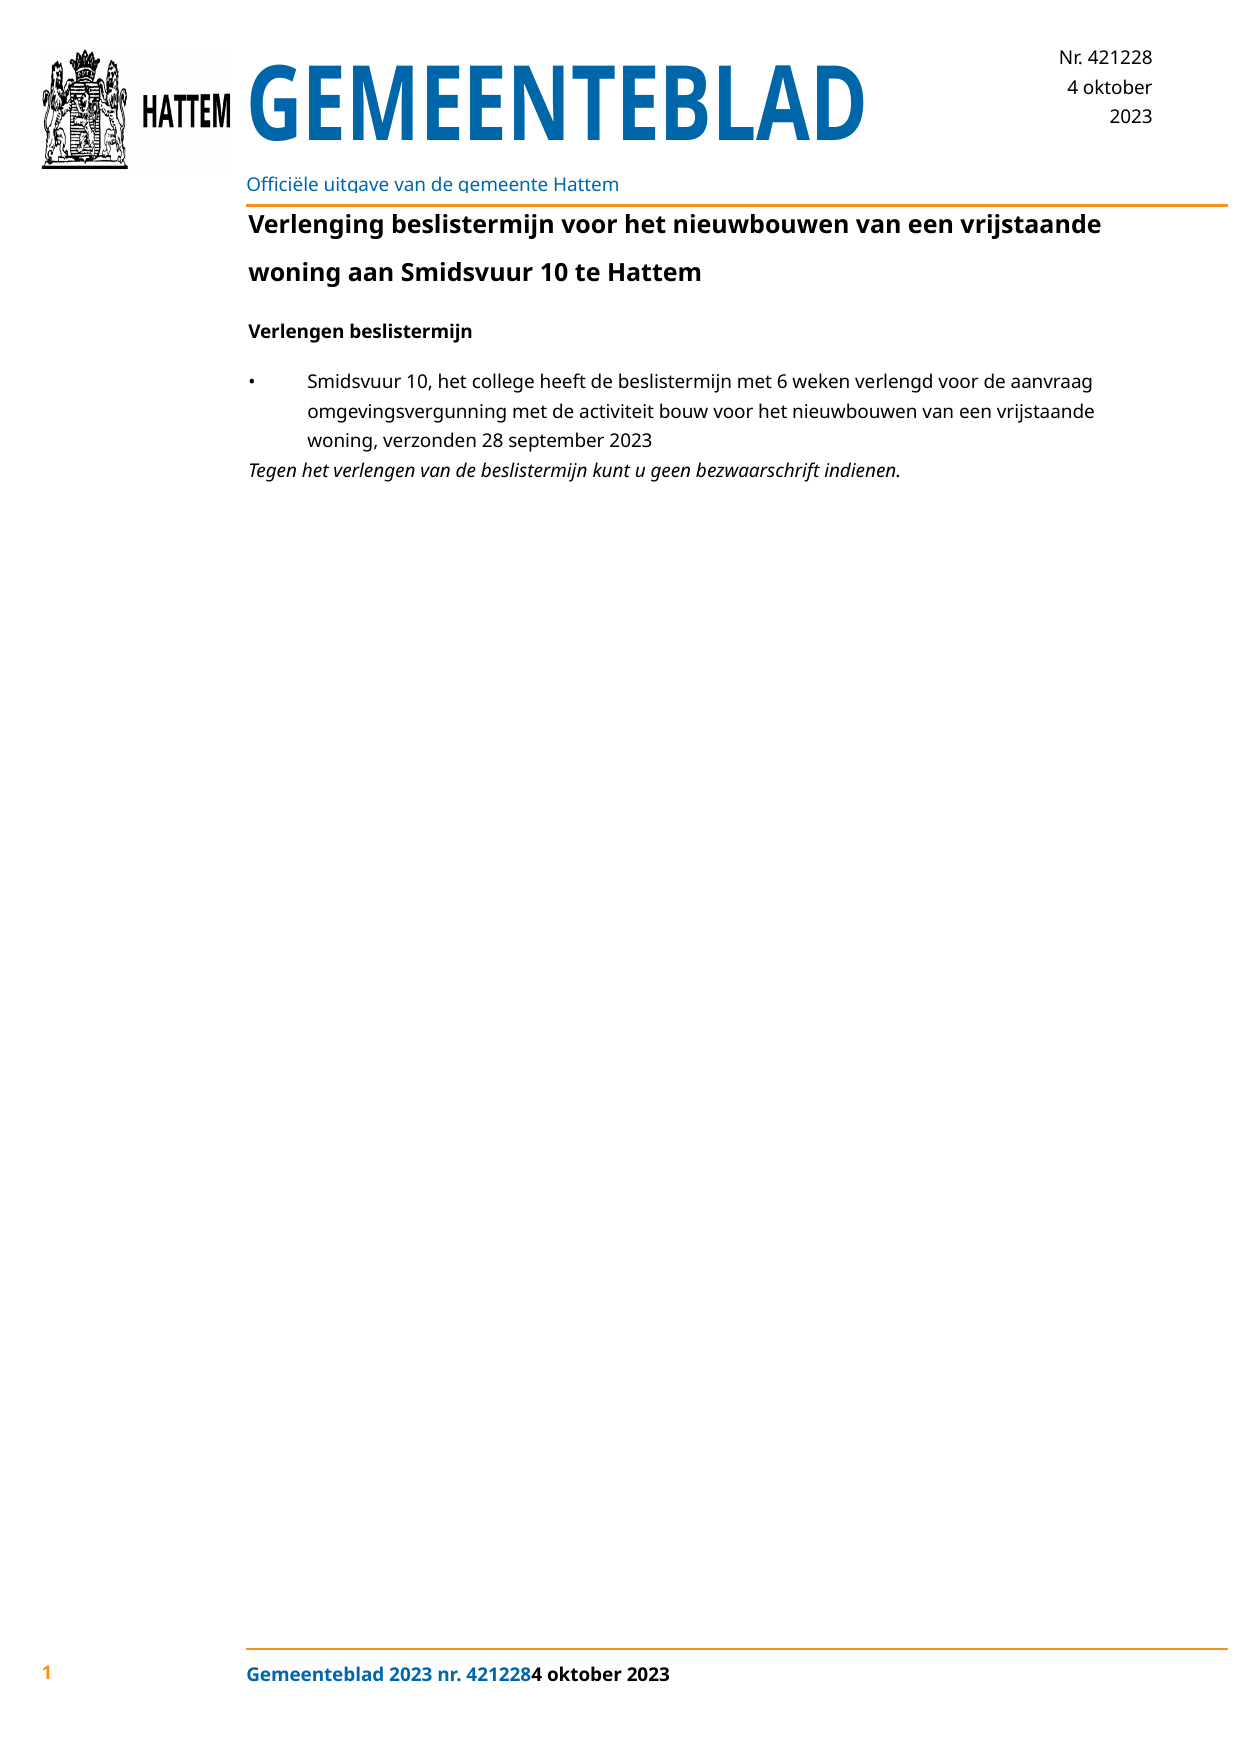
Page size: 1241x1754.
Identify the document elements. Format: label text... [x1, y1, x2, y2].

picture [41, 47, 231, 172]
text Tegen het verlengen van de beslistermijn kunt u geen bezwaarschrift indienen. [248, 457, 1152, 483]
list Smidsvuur 10, het college heeft de beslistermijn met 6 weken verlengd voor de aanvraag omgevingsvergunning met de activiteit bouw voor het nieuwbouwen van een vrijstaande woning, verzonden 28 september 2023 [248, 368, 1152, 453]
text Verlengen beslistermijn [248, 318, 1152, 344]
text Verlenging beslistermijn voor het nieuwbouwen van een vrijstaande woning aan Smidsvuur 10 te Hattem [248, 207, 1152, 288]
